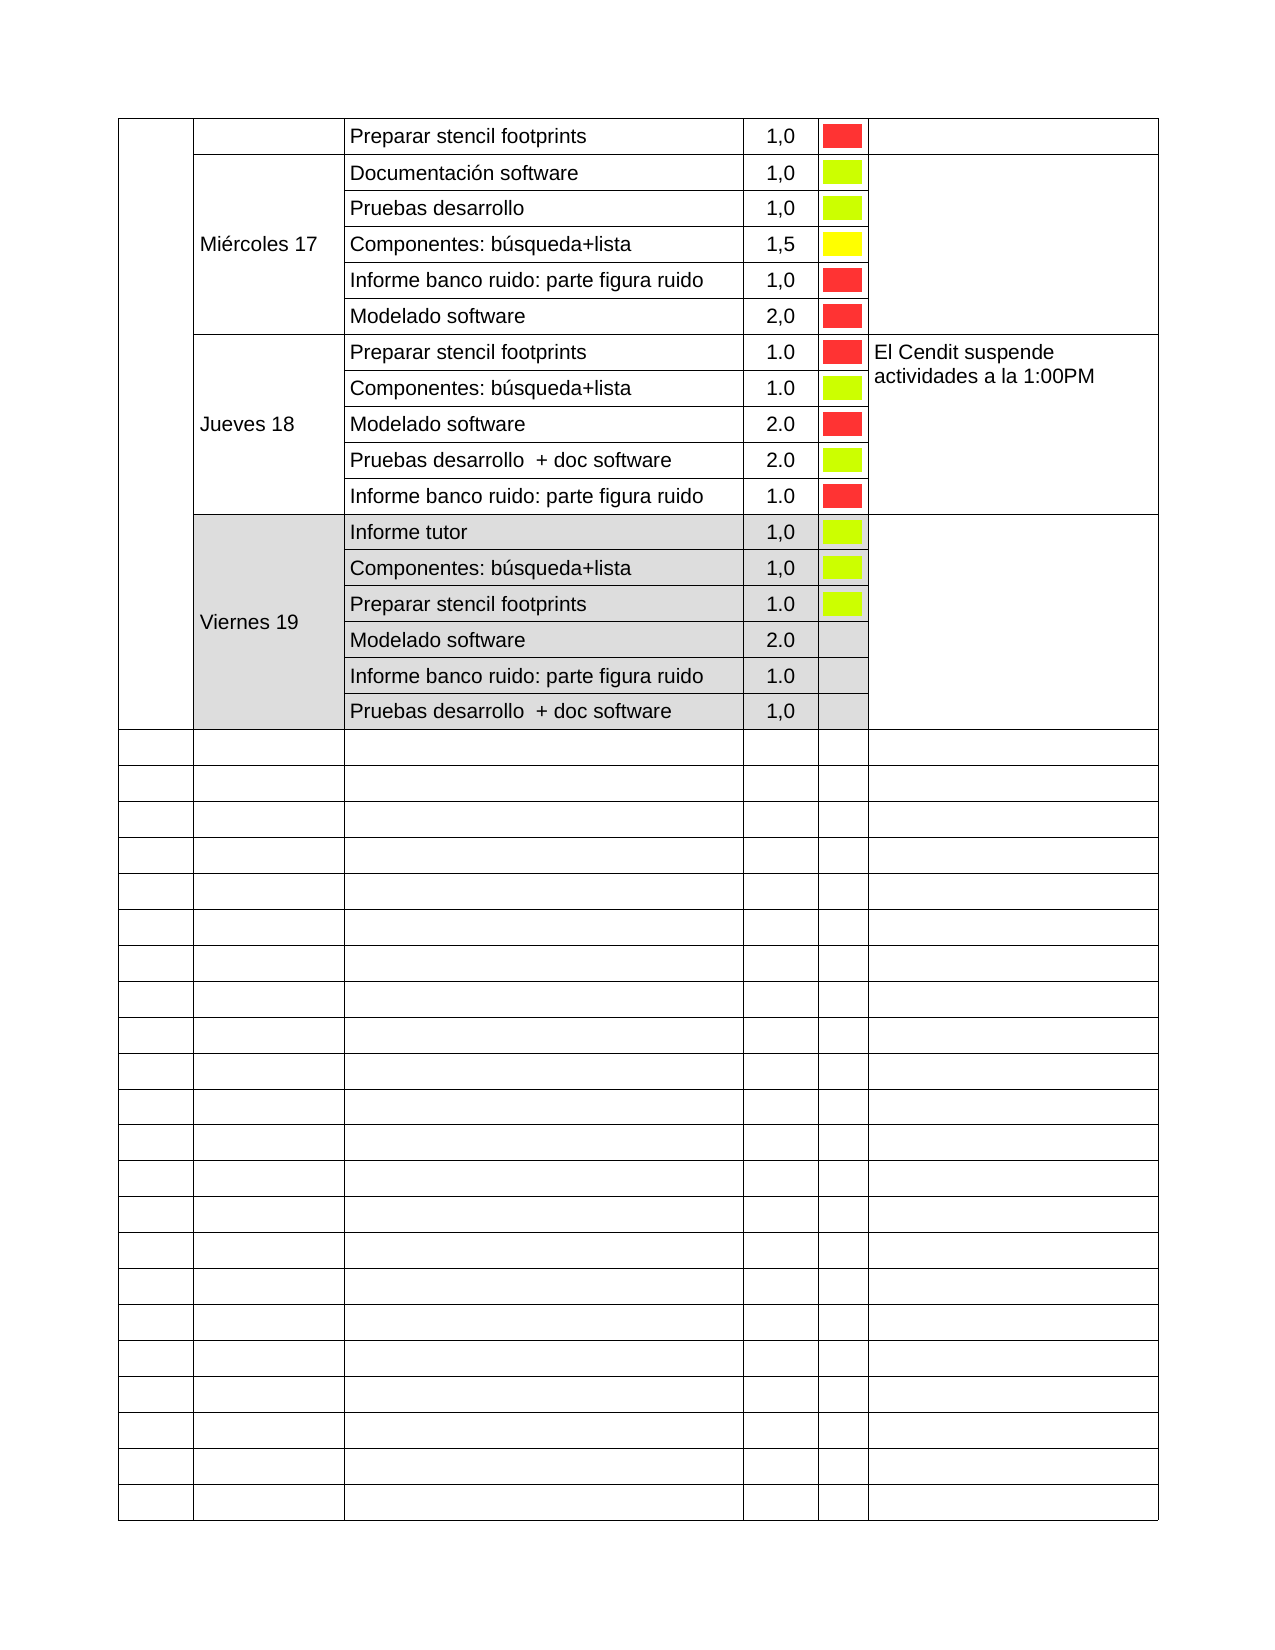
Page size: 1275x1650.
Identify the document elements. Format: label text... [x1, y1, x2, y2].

table_cell 1,0 [744, 515, 818, 549]
table_cell [194, 1485, 344, 1520]
table_cell [819, 407, 868, 442]
table_cell 1,0 [744, 263, 818, 298]
table_cell [119, 838, 193, 873]
table_cell Preparar stencil footprints [345, 119, 743, 154]
table_cell [194, 1377, 344, 1412]
table_cell [194, 1054, 344, 1088]
table_cell [869, 1413, 1158, 1448]
table_cell [819, 910, 868, 945]
table_cell [119, 1197, 193, 1232]
table_cell [744, 1485, 818, 1520]
table_cell [194, 982, 344, 1017]
table_cell [194, 1018, 344, 1052]
table_cell [744, 1161, 818, 1196]
table_cell 2.0 [744, 407, 818, 442]
table_cell [869, 1485, 1158, 1520]
table_cell 1.0 [744, 479, 818, 513]
table_cell [345, 1090, 743, 1124]
table_cell [119, 119, 193, 729]
table_cell [345, 838, 743, 873]
table_cell [119, 1341, 193, 1376]
table_cell [194, 1269, 344, 1304]
table_cell [744, 1233, 818, 1268]
table_cell 1.0 [744, 335, 818, 370]
table_cell [744, 838, 818, 873]
table_cell [744, 1305, 818, 1340]
table_cell 2.0 [744, 443, 818, 477]
table_cell [819, 1485, 868, 1520]
table_cell [119, 1233, 193, 1268]
table_cell [819, 119, 868, 154]
table_cell Preparar stencil footprints [345, 335, 743, 370]
table_cell [194, 1305, 344, 1340]
table_cell [744, 730, 818, 765]
table_cell Modelado software [345, 299, 743, 334]
table_cell [194, 946, 344, 981]
table_cell [819, 335, 868, 370]
table_cell Componentes: búsqueda+lista [345, 227, 743, 262]
table_cell [869, 1305, 1158, 1340]
table_cell [819, 730, 868, 765]
table_cell [345, 1269, 743, 1304]
table_cell [194, 838, 344, 873]
table_cell Viernes 19 [194, 515, 344, 729]
table_cell [819, 371, 868, 406]
table_cell [345, 1018, 743, 1052]
table_cell [819, 550, 868, 585]
table_cell [819, 946, 868, 981]
table_cell [869, 1018, 1158, 1052]
table_cell [819, 1161, 868, 1196]
table_cell [345, 1233, 743, 1268]
table_cell [869, 910, 1158, 945]
table_cell [869, 1233, 1158, 1268]
table_cell [819, 1125, 868, 1160]
table_cell [194, 1161, 344, 1196]
table_cell [819, 191, 868, 226]
table_cell [744, 946, 818, 981]
table_cell [194, 1233, 344, 1268]
table_cell Informe banco ruido: parte figura ruido [345, 658, 743, 693]
table_cell [869, 1377, 1158, 1412]
table_cell [869, 766, 1158, 801]
table_cell [744, 1449, 818, 1484]
table_cell [819, 1054, 868, 1088]
table_cell [345, 1413, 743, 1448]
table_cell [345, 766, 743, 801]
table_cell [194, 730, 344, 765]
table_cell [819, 1090, 868, 1124]
table_cell [119, 946, 193, 981]
table_cell [119, 982, 193, 1017]
table_cell [345, 1377, 743, 1412]
table_cell [869, 730, 1158, 765]
table_cell Pruebas desarrollo [345, 191, 743, 226]
table_cell [819, 299, 868, 334]
table_cell [869, 838, 1158, 873]
table_cell [869, 1054, 1158, 1088]
table_cell [194, 874, 344, 909]
table_cell 1.0 [744, 371, 818, 406]
table_cell [119, 1485, 193, 1520]
table_cell [119, 1413, 193, 1448]
table_cell [744, 982, 818, 1017]
table_cell [869, 1341, 1158, 1376]
table_cell [869, 515, 1158, 729]
table_cell [345, 874, 743, 909]
table_cell [869, 1197, 1158, 1232]
table_cell Miércoles 17 [194, 155, 344, 334]
table_cell [119, 730, 193, 765]
table_cell [819, 1449, 868, 1484]
table_cell [819, 622, 868, 657]
table_cell 1.0 [744, 586, 818, 621]
table_cell [345, 910, 743, 945]
table_cell [194, 1341, 344, 1376]
table_cell [119, 1377, 193, 1412]
table_cell 1,5 [744, 227, 818, 262]
table_cell 1.0 [744, 658, 818, 693]
table_cell Modelado software [345, 622, 743, 657]
table_cell [345, 982, 743, 1017]
table_cell [194, 802, 344, 837]
table_cell [869, 874, 1158, 909]
table_cell [819, 1197, 868, 1232]
table_cell [819, 1305, 868, 1340]
table_cell [194, 1449, 344, 1484]
table_cell [119, 1161, 193, 1196]
table_cell [744, 1018, 818, 1052]
table_cell [869, 982, 1158, 1017]
table_cell [819, 1377, 868, 1412]
table_cell [345, 1341, 743, 1376]
table_cell [819, 766, 868, 801]
table_cell [744, 1054, 818, 1088]
table_cell [744, 1197, 818, 1232]
table_cell [345, 1197, 743, 1232]
table_cell [819, 515, 868, 549]
table_cell [869, 802, 1158, 837]
table_cell [819, 802, 868, 837]
table_cell El Cendit suspende actividades a la 1:00PM [869, 335, 1158, 513]
table_cell [119, 1269, 193, 1304]
table_cell [194, 1197, 344, 1232]
table_cell [119, 1018, 193, 1052]
table_cell Pruebas desarrollo + doc software [345, 694, 743, 729]
table_cell [744, 1269, 818, 1304]
table_cell 1,0 [744, 155, 818, 190]
table_cell [744, 1377, 818, 1412]
table_cell [119, 802, 193, 837]
table_cell [194, 766, 344, 801]
table_cell Preparar stencil footprints [345, 586, 743, 621]
table_cell [345, 1125, 743, 1160]
table_cell [744, 1125, 818, 1160]
table_cell [869, 1125, 1158, 1160]
table_cell [119, 766, 193, 801]
table_cell Componentes: búsqueda+lista [345, 371, 743, 406]
table_cell [345, 730, 743, 765]
table_cell [345, 1485, 743, 1520]
table_cell [744, 874, 818, 909]
table_cell 2,0 [744, 299, 818, 334]
table_cell [869, 946, 1158, 981]
table_cell [345, 1449, 743, 1484]
table_cell [819, 1413, 868, 1448]
table_cell [819, 1018, 868, 1052]
table_cell [819, 443, 868, 477]
table_cell [119, 1054, 193, 1088]
table_cell 1,0 [744, 191, 818, 226]
table_cell [819, 982, 868, 1017]
table_cell [819, 1269, 868, 1304]
table_cell [869, 1090, 1158, 1124]
table_cell [819, 227, 868, 262]
table_cell [744, 1341, 818, 1376]
table_cell [119, 1125, 193, 1160]
table_cell Informe banco ruido: parte figura ruido [345, 263, 743, 298]
table_cell Componentes: búsqueda+lista [345, 550, 743, 585]
table_cell Modelado software [345, 407, 743, 442]
table_cell [119, 1090, 193, 1124]
table_cell [744, 1413, 818, 1448]
table_cell [869, 119, 1158, 154]
table_cell 1,0 [744, 550, 818, 585]
table_cell [819, 838, 868, 873]
table_cell [819, 694, 868, 729]
table_cell [194, 119, 344, 154]
table_cell [869, 1449, 1158, 1484]
table_cell [819, 874, 868, 909]
table_cell [744, 910, 818, 945]
table_cell [819, 155, 868, 190]
table_cell [194, 1125, 344, 1160]
table_cell [119, 910, 193, 945]
table_cell [119, 1305, 193, 1340]
table_cell [194, 910, 344, 945]
table_cell [194, 1413, 344, 1448]
table_cell [345, 1054, 743, 1088]
table_cell [119, 1449, 193, 1484]
table_cell [119, 874, 193, 909]
table_cell [819, 263, 868, 298]
table_cell [869, 1269, 1158, 1304]
table_cell [819, 479, 868, 513]
table_cell 1,0 [744, 694, 818, 729]
table_cell Jueves 18 [194, 335, 344, 513]
table_cell 1,0 [744, 119, 818, 154]
table_cell [744, 802, 818, 837]
table_cell [345, 1161, 743, 1196]
table_cell [744, 766, 818, 801]
table_cell [869, 155, 1158, 334]
table_cell [819, 586, 868, 621]
table_cell 2.0 [744, 622, 818, 657]
table_cell [345, 946, 743, 981]
table_cell [345, 1305, 743, 1340]
table_cell Pruebas desarrollo + doc software [345, 443, 743, 477]
table_cell [869, 1161, 1158, 1196]
table_cell [819, 1233, 868, 1268]
table_cell [819, 1341, 868, 1376]
table_cell Documentación software [345, 155, 743, 190]
table_cell [819, 658, 868, 693]
table_cell [194, 1090, 344, 1124]
table_cell [744, 1090, 818, 1124]
table_cell Informe tutor [345, 515, 743, 549]
table_cell Informe banco ruido: parte figura ruido [345, 479, 743, 513]
table_cell [345, 802, 743, 837]
